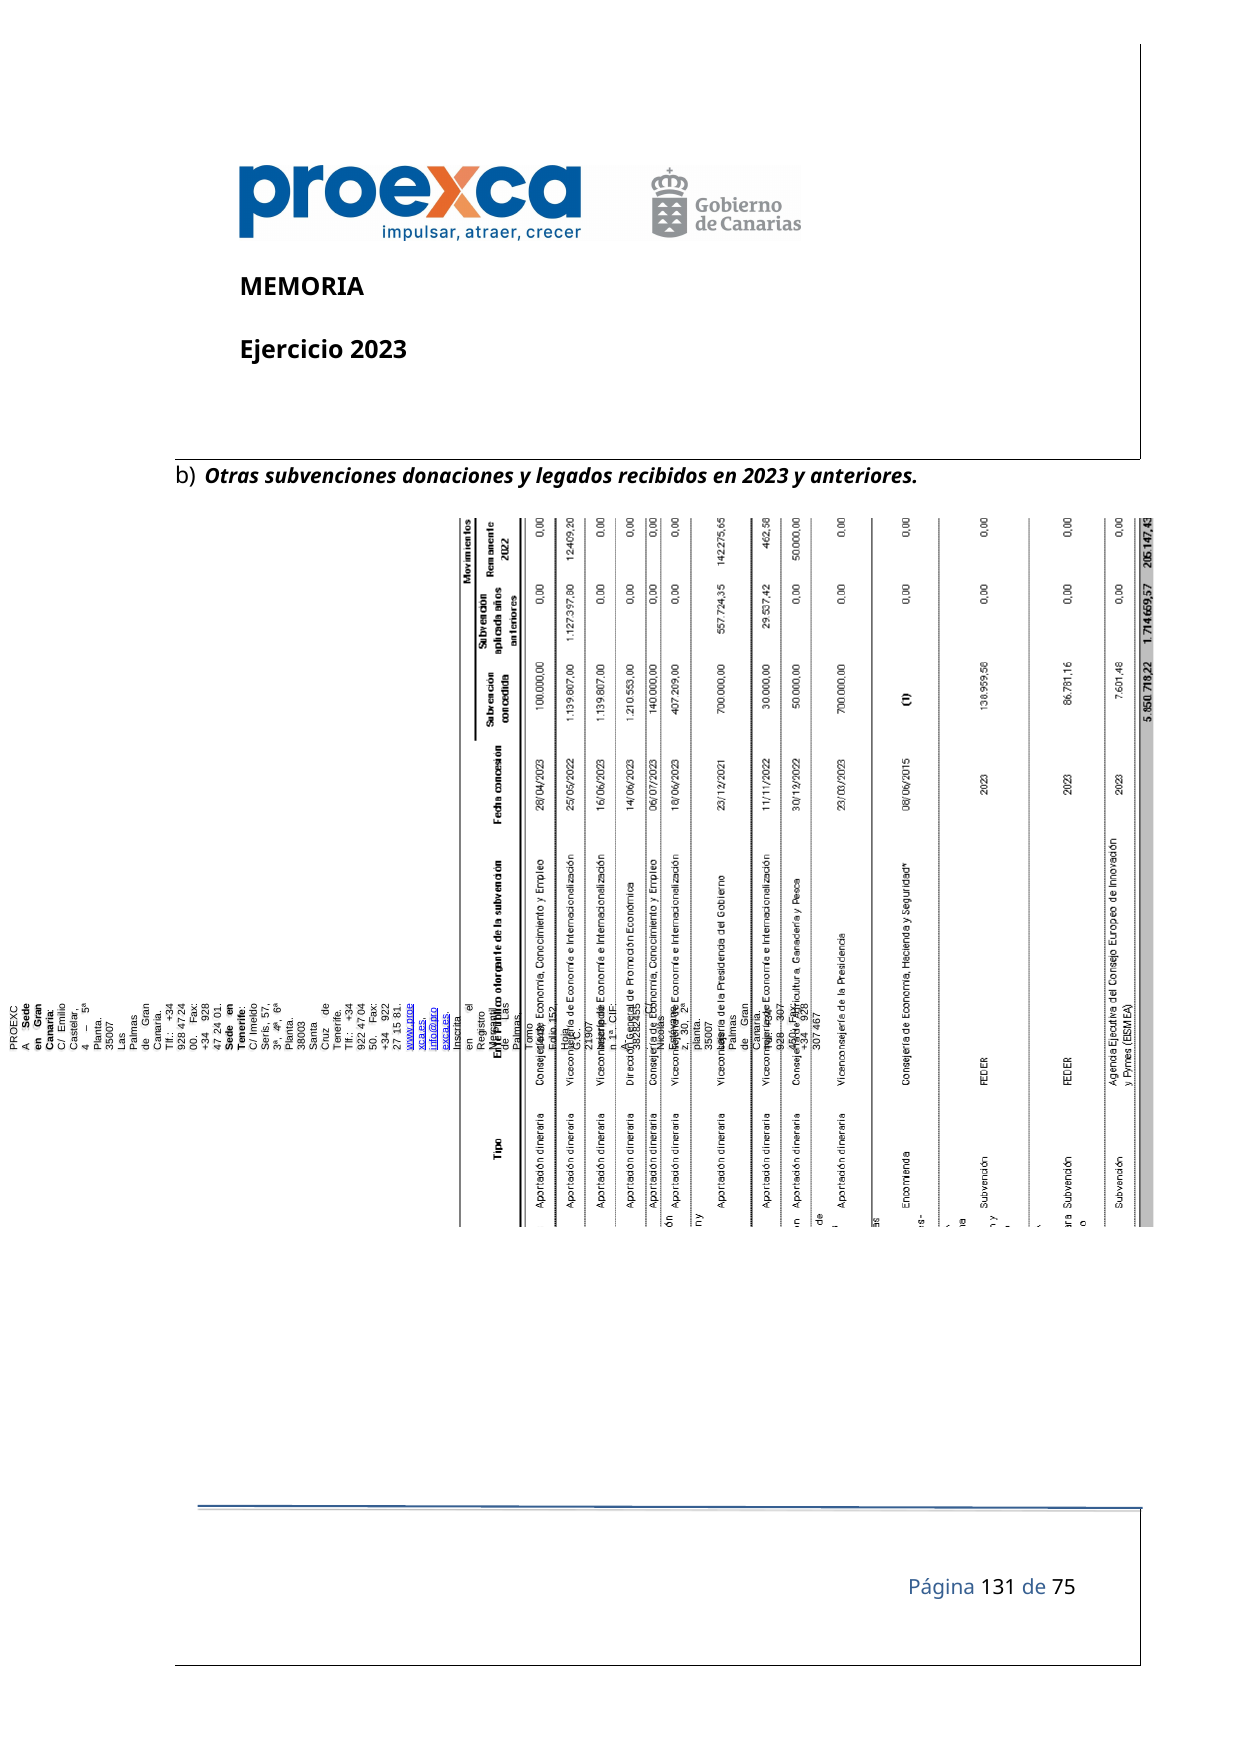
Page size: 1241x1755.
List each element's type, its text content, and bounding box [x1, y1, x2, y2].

list Otras subvenciones donaciones y legados recibidos en 2023 y anteriores. [175, 459, 1140, 490]
